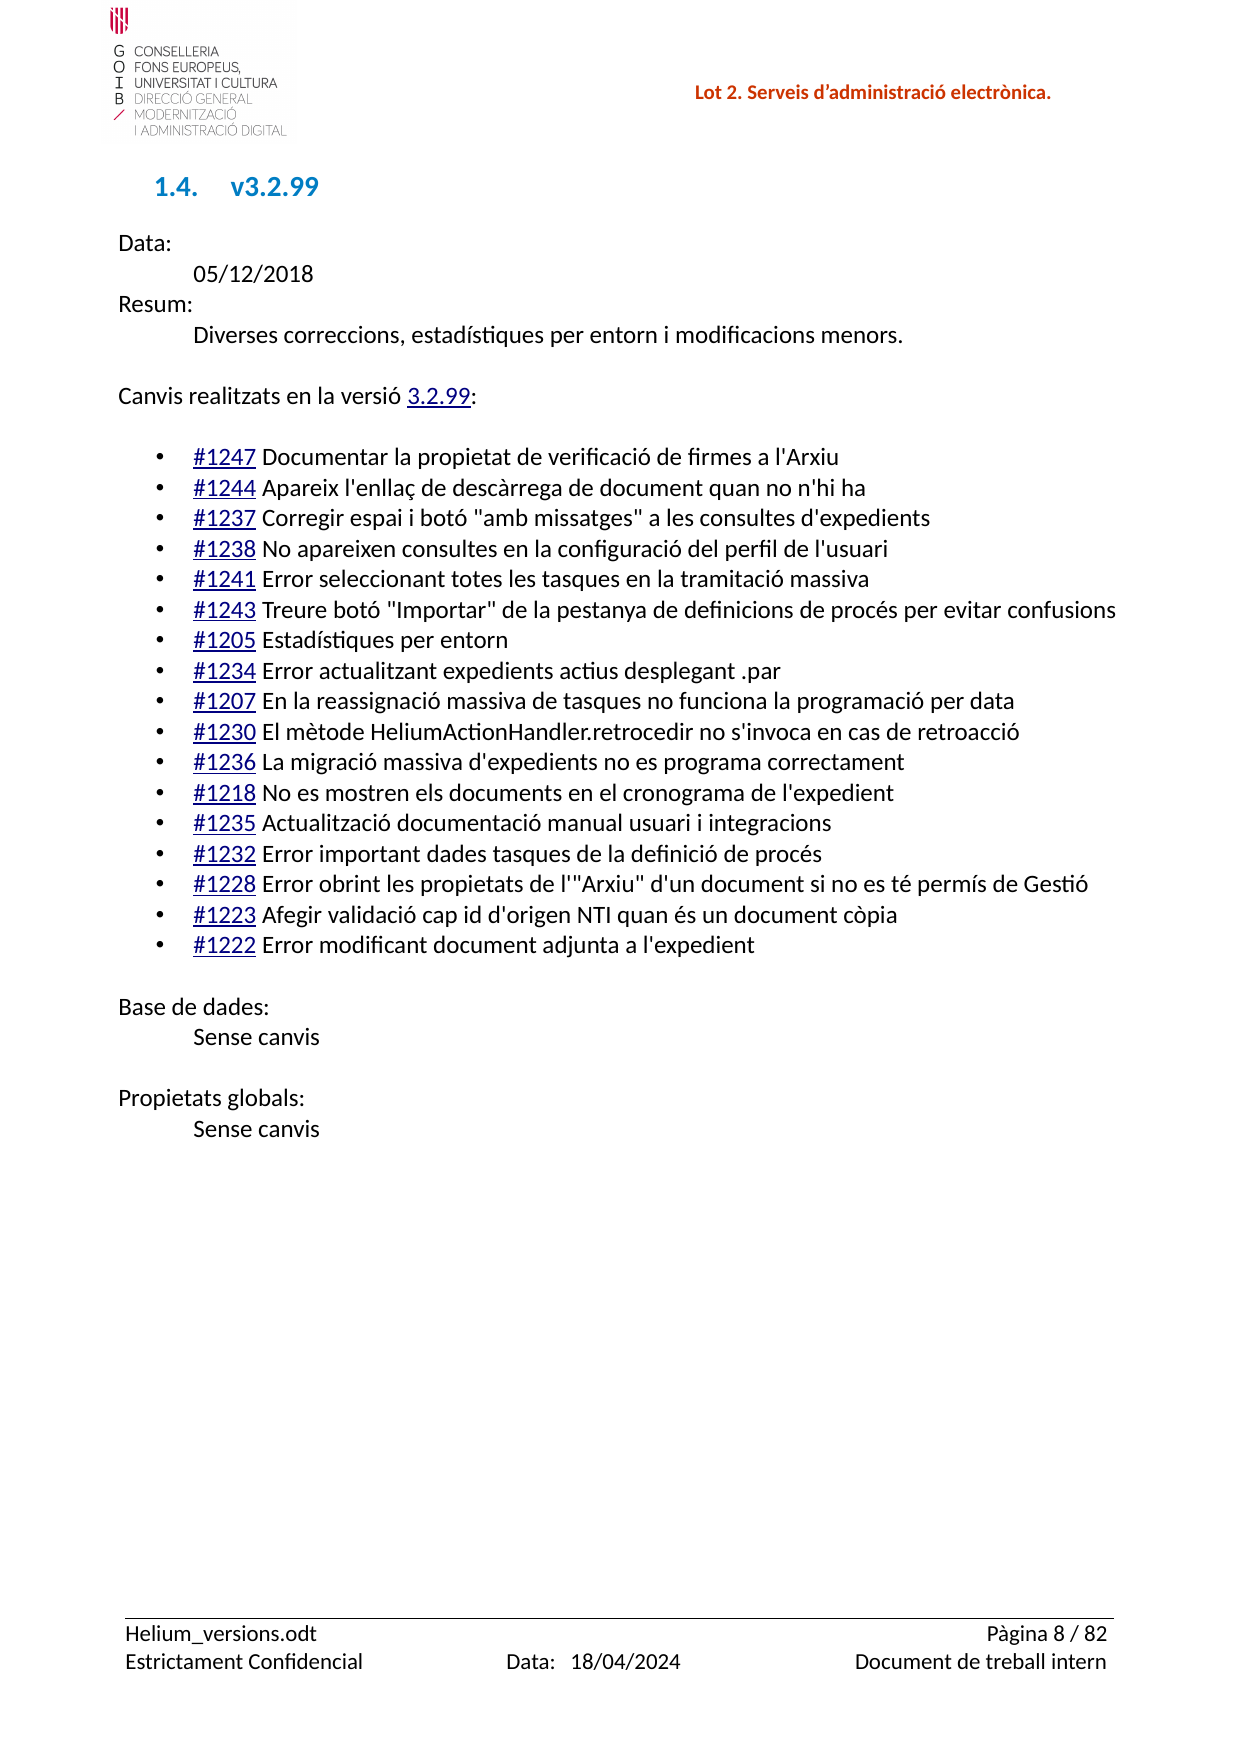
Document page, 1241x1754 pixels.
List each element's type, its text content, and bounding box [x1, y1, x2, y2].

list #1237 Corregir espai i botó "amb missatges" a les consultes d'expedients [156, 502, 1122, 533]
list #1235 Actualització documentació manual usuari i integracions [156, 807, 1122, 838]
list #1241 Error seleccionant totes les tasques en la tramitació massiva [156, 563, 1122, 594]
list #1244 Apareix l'enllaç de descàrrega de document quan no n'hi ha [156, 472, 1122, 502]
list #1205 Estadístiques per entorn [156, 624, 1122, 655]
text Propietats globals: [118, 1082, 1122, 1113]
list #1218 No es mostren els documents en el cronograma de l'expedient [156, 777, 1122, 807]
subtitle v3.2.99 [153, 168, 1122, 204]
list #1207 En la reassignació massiva de tasques no funciona la programació per data [156, 685, 1122, 716]
list #1228 Error obrint les propietats de l'"Arxiu" d'un document si no es té permís de Gestió [156, 868, 1122, 899]
list #1236 La migració massiva d'expedients no es programa correctament [156, 746, 1122, 777]
text Data: [118, 228, 1122, 258]
text Sense canvis [118, 1113, 1122, 1143]
list #1234 Error actualitzant expedients actius desplegant .par [156, 655, 1122, 685]
list #1222 Error modificant document adjunta a l'expedient [156, 929, 1122, 960]
text Diverses correccions, estadístiques per entorn i modificacions menors. [118, 319, 1122, 350]
picture [100, 0, 297, 144]
text Resum: [118, 289, 1122, 319]
list #1243 Treure botó "Importar" de la pestanya de definicions de procés per evitar confusions [156, 594, 1122, 624]
text Sense canvis [118, 1021, 1122, 1052]
list #1223 Afegir validació cap id d'origen NTI quan és un document còpia [156, 899, 1122, 929]
list #1230 El mètode HeliumActionHandler.retrocedir no s'invoca en cas de retroacció [156, 716, 1122, 746]
list #1238 No apareixen consultes en la configuració del perfil de l'usuari [156, 533, 1122, 563]
list #1247 Documentar la propietat de verificació de firmes a l'Arxiu [156, 441, 1122, 472]
text Canvis realitzats en la versió 3.2.99: [118, 380, 1122, 411]
text 05/12/2018 [118, 258, 1122, 289]
text Base de dades: [118, 991, 1122, 1021]
list #1232 Error important dades tasques de la definició de procés [156, 838, 1122, 868]
